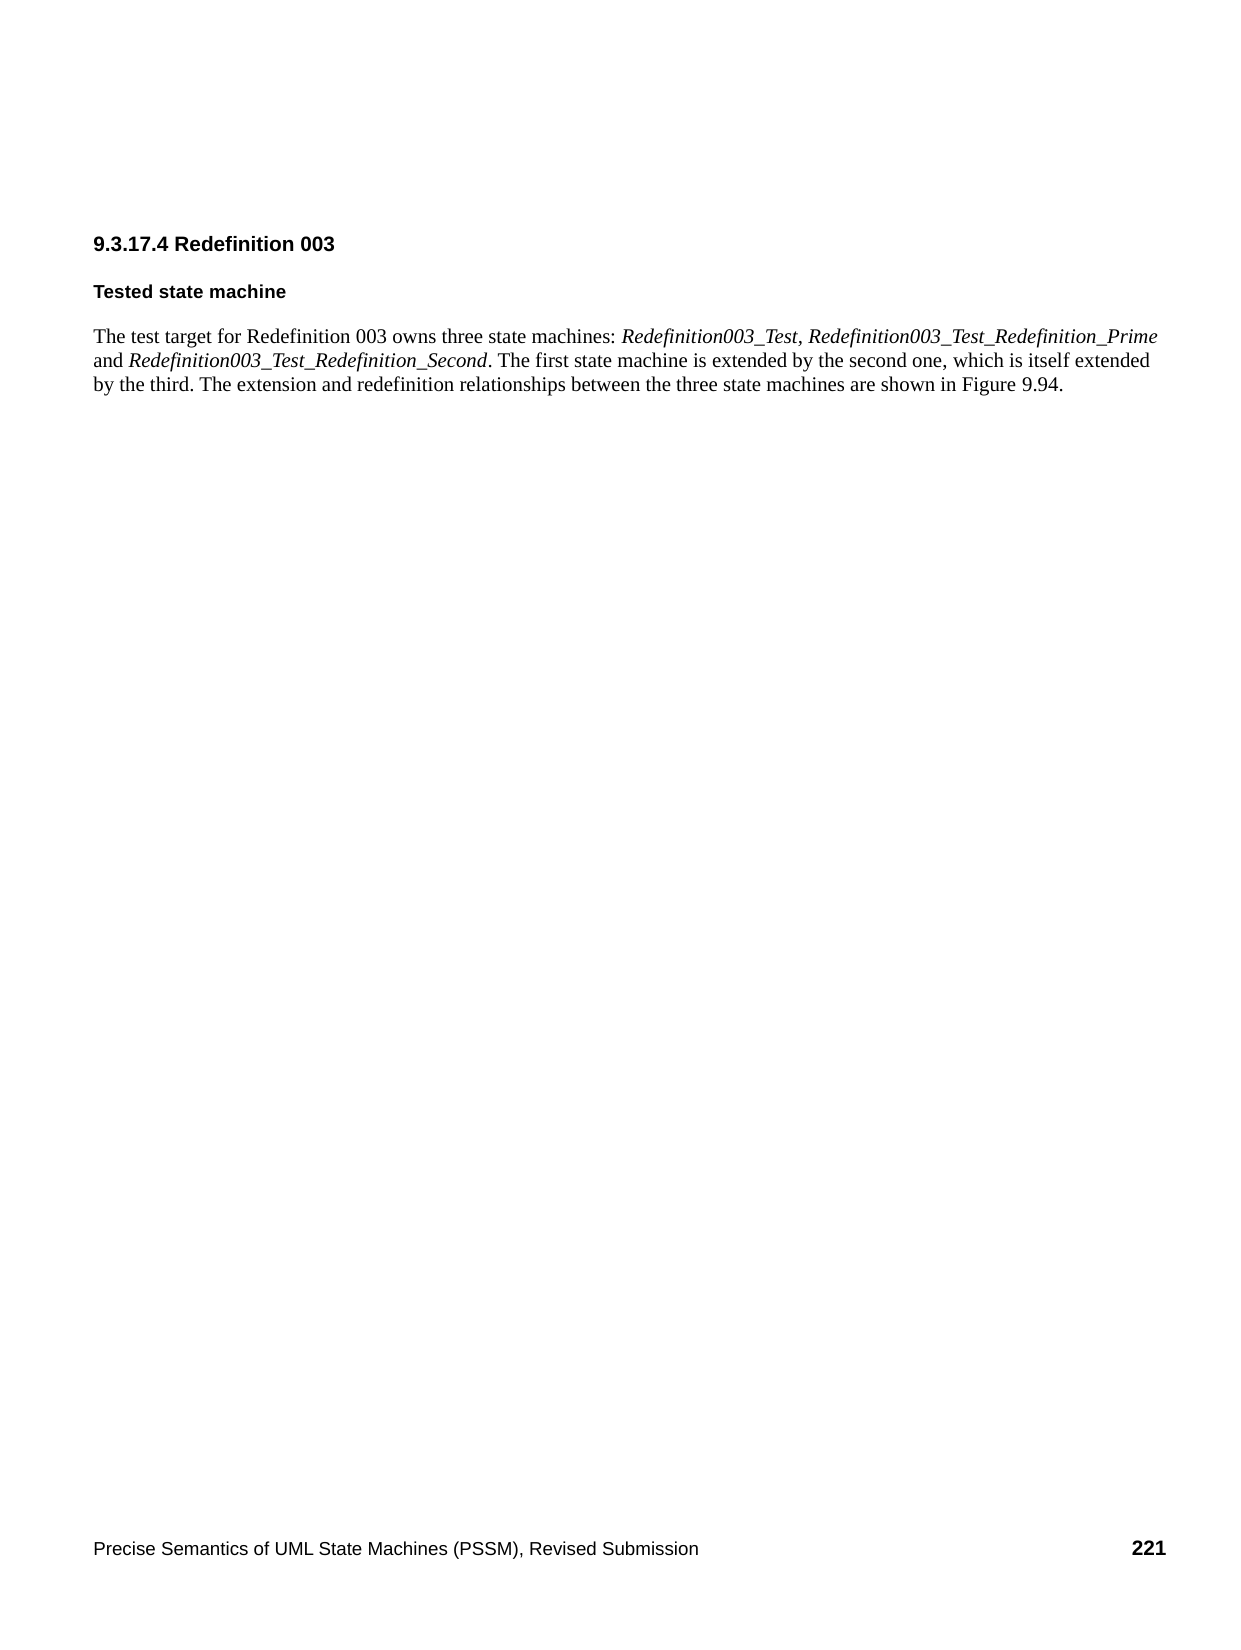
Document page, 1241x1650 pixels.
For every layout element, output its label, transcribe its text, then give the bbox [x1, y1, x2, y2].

subtitle Redefinition 003 [93, 231, 1164, 256]
text The test target for Redefinition 003 owns three state machines: Redefinition003_Test, Redefinition003_Test_Redefinition_Prime and Redefinition003_Test_Redefinition_Second. The first state machine is extended by the second one, which is itself extended by the third. The extension and redefinition relationships between the three state machines are shown in Figure 9.94. [93, 324, 1164, 396]
subtitle Tested state machine [93, 281, 1164, 303]
